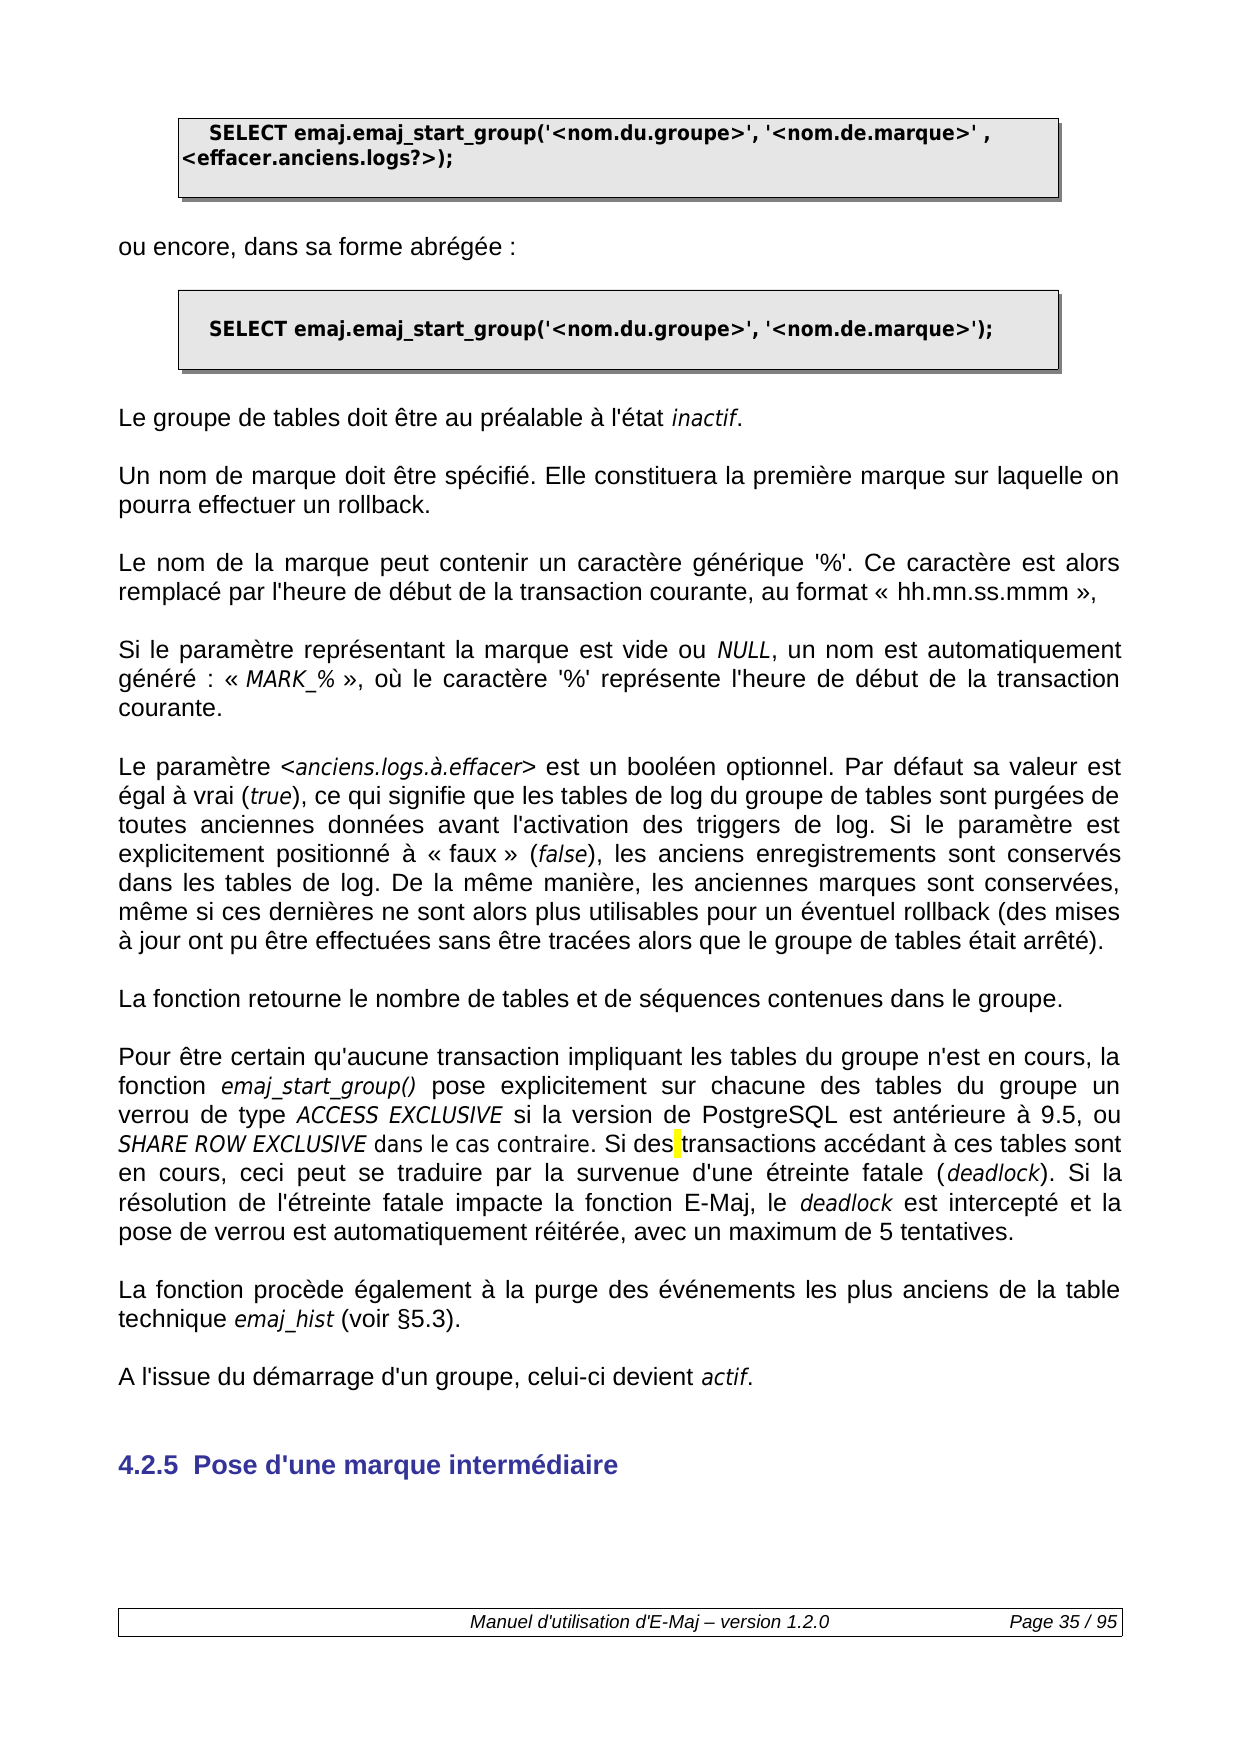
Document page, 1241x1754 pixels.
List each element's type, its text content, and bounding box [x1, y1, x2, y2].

text La fonction procède également à la purge des événements les plus anciens de la table technique emaj_hist (voir §5.3). [118, 1274, 1122, 1333]
text Pour être certain qu'aucune transaction impliquant les tables du groupe n'est en cours, la fonction emaj_start_group() pose explicitement sur chacune des tables du groupe un verrou de type ACCESS EXCLUSIVE si la version de PostgreSQL est antérieure à 9.5, ou SHARE ROW EXCLUSIVE dans le cas contraire. Si des transactions accédant à ces tables sont en cours, ceci peut se traduire par la survenue d'une étreinte fatale (deadlock). Si la résolution de l'étreinte fatale impacte la fonction E-Maj, le deadlock est intercepté et la pose de verrou est automatiquement réitérée, avec un maximum de 5 tentatives. [118, 1042, 1122, 1246]
text SELECT emaj.emaj_start_group('<nom.du.groupe>', '<nom.de.marque>' , <effacer.anciens.logs?>); [179, 119, 1058, 167]
text A l'issue du démarrage d'un groupe, celui-ci devient actif. [118, 1362, 1122, 1391]
text SELECT emaj.emaj_start_group('<nom.du.groupe>', '<nom.de.marque>'); [179, 314, 1058, 338]
text La fonction retourne le nombre de tables et de séquences contenues dans le groupe. [118, 984, 1122, 1013]
text Le groupe de tables doit être au préalable à l'état inactif. [118, 403, 1122, 432]
text Si le paramètre représentant la marque est vide ou NULL, un nom est automatiquement généré : « MARK_% », où le caractère '%' représente l'heure de début de la transaction courante. [118, 635, 1122, 722]
text Le paramètre <anciens.logs.à.effacer> est un booléen optionnel. Par défaut sa valeur est égal à vrai (true), ce qui signifie que les tables de log du groupe de tables sont purgées de toutes anciennes données avant l'activation des triggers de log. Si le paramètre est explicitement positionné à « faux » (false), les anciens enregistrements sont conservés dans les tables de log. De la même manière, les anciennes marques sont conservées, même si ces dernières ne sont alors plus utilisables pour un éventuel rollback (des mises à jour ont pu être effectuées sans être tracées alors que le groupe de tables était arrêté). [118, 751, 1122, 955]
subtitle Pose d'une marque intermédiaire [118, 1449, 1122, 1480]
text ou encore, dans sa forme abrégée : [118, 231, 1122, 260]
text Un nom de marque doit être spécifié. Elle constituera la première marque sur laquelle on pourra effectuer un rollback. [118, 461, 1122, 519]
text Le nom de la marque peut contenir un caractère générique '%'. Ce caractère est alors remplacé par l'heure de début de la transaction courante, au format « hh.mn.ss.mmm », [118, 548, 1122, 606]
